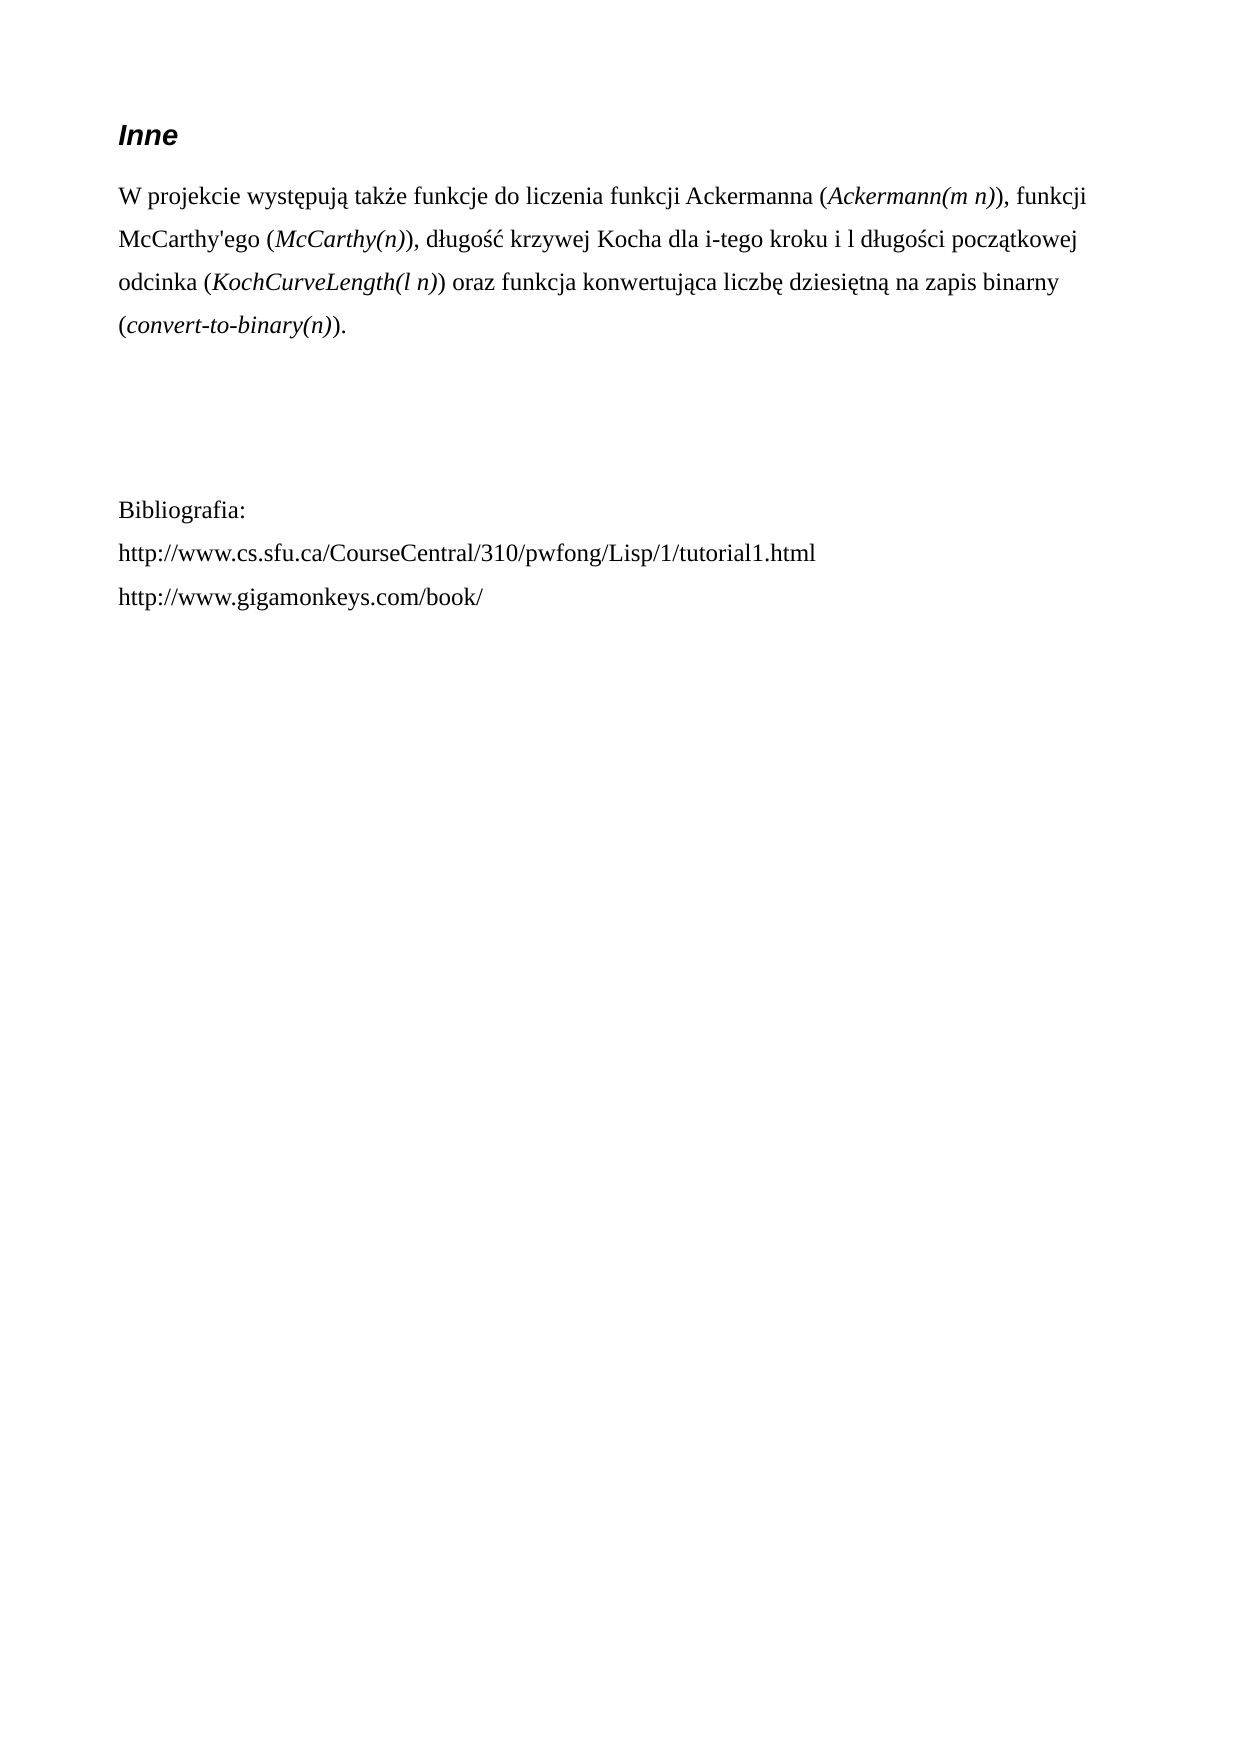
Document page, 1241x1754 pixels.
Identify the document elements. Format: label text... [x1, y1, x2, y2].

text http://www.gigamonkeys.com/book/ [118, 582, 1122, 610]
text Bibliografia: [118, 495, 1122, 524]
text http://www.cs.sfu.ca/CourseCentral/310/pwfong/Lisp/1/tutorial1.html [118, 538, 1122, 567]
text W projekcie występują także funkcje do liczenia funkcji Ackermanna (Ackermann(m n)), funkcji McCarthy'ego (McCarthy(n)), długość krzywej Kocha dla i-tego kroku i l długości początkowej odcinka (KochCurveLength(l n)) oraz funkcja konwertująca liczbę dziesiętną na zapis binarny (convert-to-binary(n)). [118, 181, 1122, 339]
subtitle Inne [118, 118, 1122, 152]
